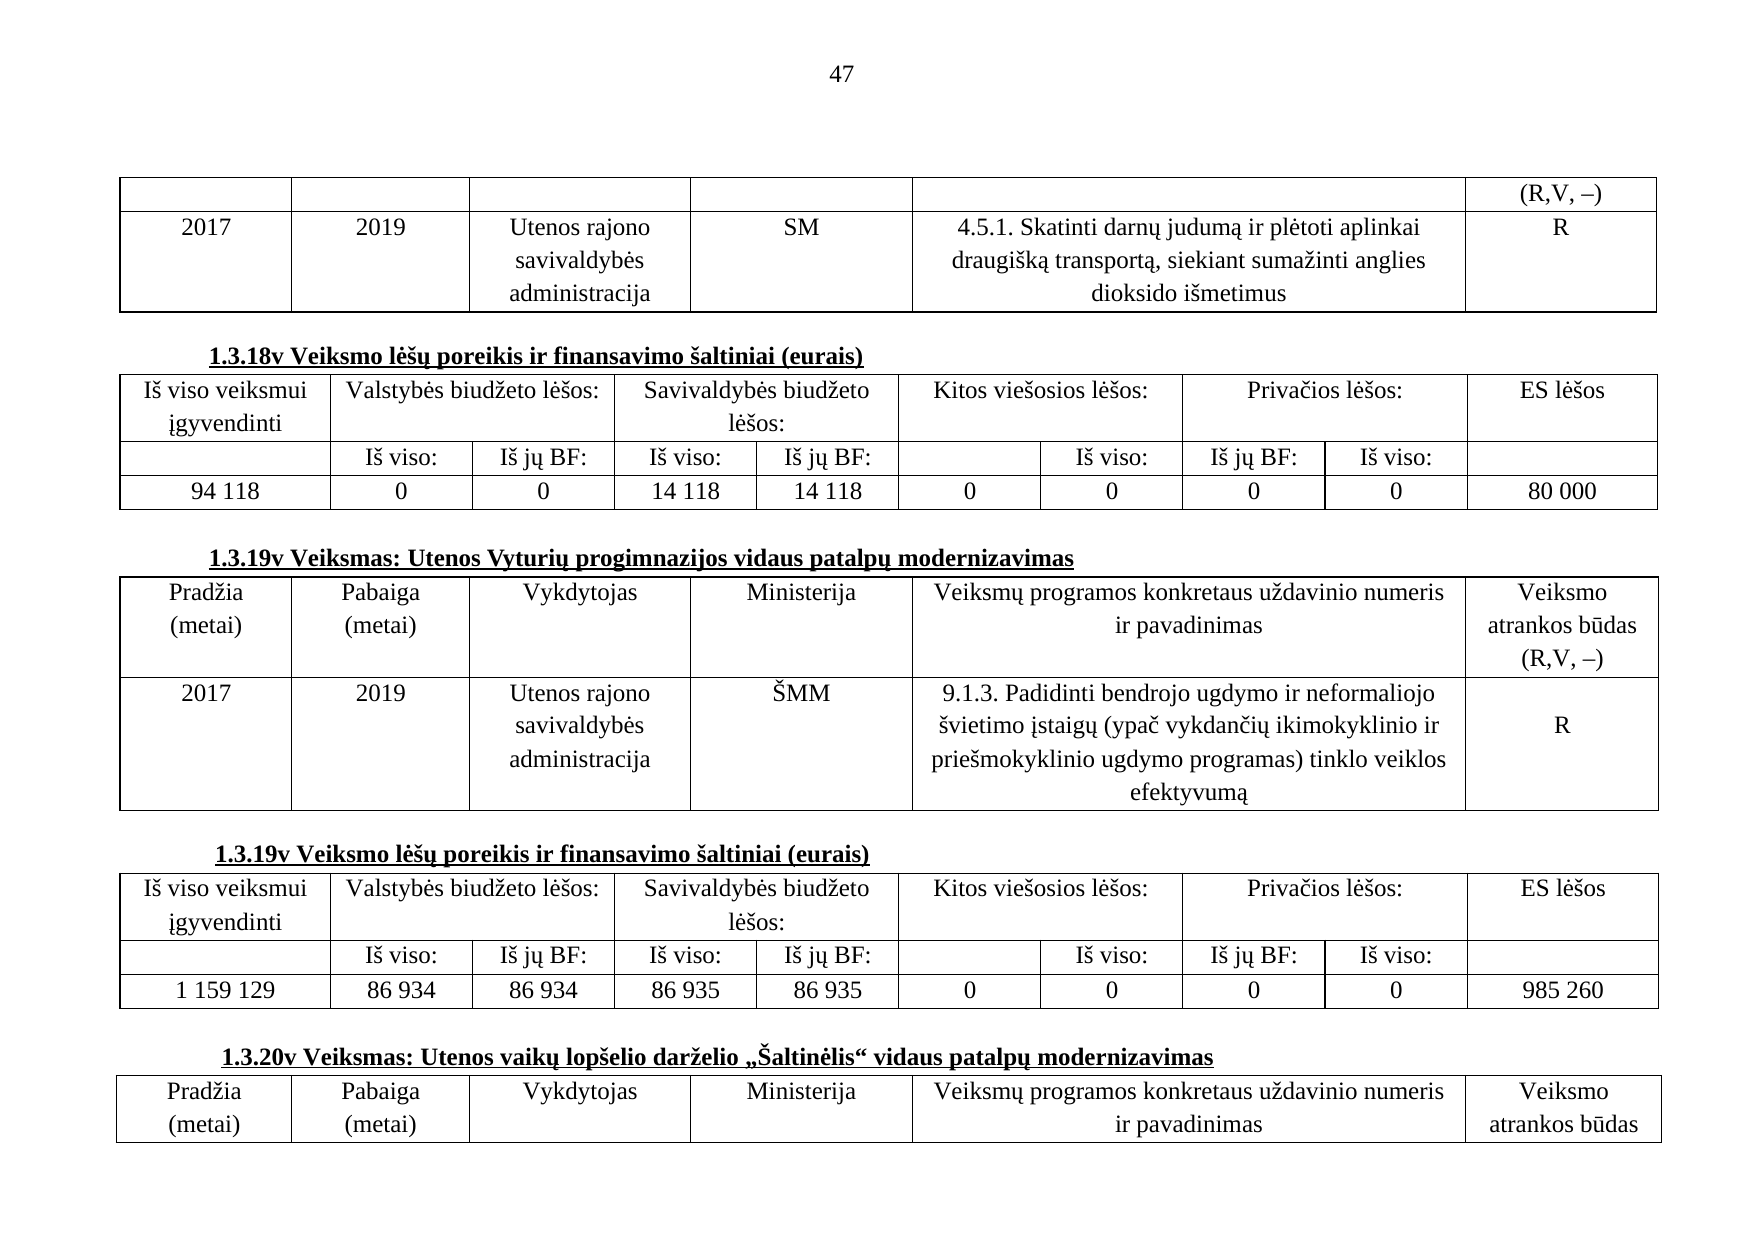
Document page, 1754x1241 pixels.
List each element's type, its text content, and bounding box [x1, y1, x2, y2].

table_cell 0 [1041, 476, 1182, 509]
table_header Valstybės biudžeto lėšos: [331, 874, 614, 939]
table_header Iš viso veiksmui įgyvendinti [121, 375, 330, 441]
table_header Kitos viešosios lėšos: [899, 375, 1182, 441]
table_cell 9.1.3. Padidinti bendrojo ugdymo ir neformaliojo švietimo įstaigų (ypač vykdančių ikimokyklinio ir priešmokyklinio ugdymo programas) tinklo veiklos efektyvumą [913, 678, 1465, 810]
table_header Valstybės biudžeto lėšos: [331, 375, 614, 441]
table_header Vykdytojas [470, 1076, 690, 1142]
table_cell 0 [1183, 975, 1324, 1008]
table_header Savivaldybės biudžeto lėšos: [615, 874, 898, 939]
table_header [691, 178, 912, 211]
table_header Pradžia (metai) [121, 578, 291, 677]
table_header Vykdytojas [470, 578, 690, 677]
table_cell 86 935 [615, 975, 756, 1008]
table_cell SM [691, 212, 912, 311]
table_cell 0 [1326, 975, 1467, 1008]
table_header Veiksmų programos konkretaus uždavinio numeris ir pavadinimas [913, 1076, 1465, 1142]
table_header (R,V, –) [1466, 178, 1656, 211]
table_cell 94 118 [121, 476, 330, 509]
table_cell Iš viso: [615, 442, 756, 475]
table_header Kitos viešosios lėšos: [899, 874, 1182, 939]
table_header Iš viso veiksmui įgyvendinti [121, 874, 330, 939]
table_cell 4.5.1. Skatinti darnų judumą ir plėtoti aplinkai draugišką transportą, siekiant sumažinti anglies dioksido išmetimus [913, 212, 1465, 311]
table_header ES lėšos [1468, 375, 1657, 441]
table_cell [1468, 442, 1657, 475]
table_header Savivaldybės biudžeto lėšos: [615, 375, 898, 441]
table_cell 0 [1183, 476, 1324, 509]
table_cell 2019 [292, 212, 469, 311]
table_cell Iš viso: [1041, 941, 1182, 974]
text 1.3.18v Veiksmo lėšų poreikis ir finansavimo šaltiniai (eurais) [118, 341, 1565, 370]
table_cell Iš viso: [1326, 941, 1467, 974]
table_cell [899, 442, 1040, 475]
table_cell Iš viso: [1326, 442, 1467, 475]
table_header Pabaiga (metai) [292, 578, 469, 677]
table_cell Iš jų BF: [1183, 941, 1324, 974]
table_header Privačios lėšos: [1183, 874, 1467, 939]
table_header Veiksmo atrankos būdas (R,V, –) [1466, 578, 1658, 677]
table_cell Iš jų BF: [1183, 442, 1324, 475]
table_header [913, 178, 1465, 211]
table_cell 1 159 129 [121, 975, 330, 1008]
table_cell 2017 [121, 212, 291, 311]
table_cell 80 000 [1468, 476, 1657, 509]
table_header Pabaiga (metai) [292, 1076, 469, 1142]
table_cell Iš jų BF: [473, 442, 614, 475]
text 1.3.19v Veiksmas: Utenos Vyturių progimnazijos vidaus patalpų modernizavimas [118, 543, 1565, 572]
table_cell 2019 [292, 678, 469, 810]
table_header Pradžia (metai) [117, 1076, 291, 1142]
table_cell 0 [473, 476, 614, 509]
table_header Veiksmo atrankos būdas [1466, 1076, 1661, 1142]
table_header Ministerija [691, 1076, 912, 1142]
table_cell Iš viso: [1041, 442, 1182, 475]
table_cell Iš viso: [331, 442, 472, 475]
table_cell 2017 [121, 678, 291, 810]
table_cell [899, 941, 1040, 974]
table_header Ministerija [691, 578, 912, 677]
table_cell 86 934 [331, 975, 472, 1008]
table_cell 0 [1326, 476, 1467, 509]
table_header ES lėšos [1468, 874, 1658, 939]
table_cell 985 260 [1468, 975, 1658, 1008]
table_cell 0 [331, 476, 472, 509]
table_cell Utenos rajono savivaldybės administracija [470, 678, 690, 810]
table_cell Utenos rajono savivaldybės administracija [470, 212, 690, 311]
table_cell Iš viso: [331, 941, 472, 974]
table_cell Iš jų BF: [757, 941, 898, 974]
table_cell Iš jų BF: [473, 941, 614, 974]
table_cell 14 118 [757, 476, 898, 509]
table_cell 0 [899, 975, 1040, 1008]
table_cell R [1466, 678, 1658, 810]
table_cell [121, 941, 330, 974]
table_header Privačios lėšos: [1183, 375, 1467, 441]
table_cell [121, 442, 330, 475]
table_cell ŠMM [691, 678, 912, 810]
table_cell 14 118 [615, 476, 756, 509]
table_cell 0 [899, 476, 1040, 509]
table_header [470, 178, 690, 211]
table_cell 86 935 [757, 975, 898, 1008]
text 1.3.20v Veiksmas: Utenos vaikų lopšelio darželio „Šaltinėlis“ vidaus patalpų modernizavimas [118, 1042, 1565, 1071]
table_cell Iš jų BF: [757, 442, 898, 475]
table_cell R [1466, 212, 1656, 311]
table_cell 0 [1041, 975, 1182, 1008]
table_cell Iš viso: [615, 941, 756, 974]
table_cell 86 934 [473, 975, 614, 1008]
table_cell [1468, 941, 1658, 974]
table_header Veiksmų programos konkretaus uždavinio numeris ir pavadinimas [913, 578, 1465, 677]
table_header [121, 178, 291, 211]
table_header [292, 178, 469, 211]
text 1.3.19v Veiksmo lėšų poreikis ir finansavimo šaltiniai (eurais) [118, 839, 1565, 868]
